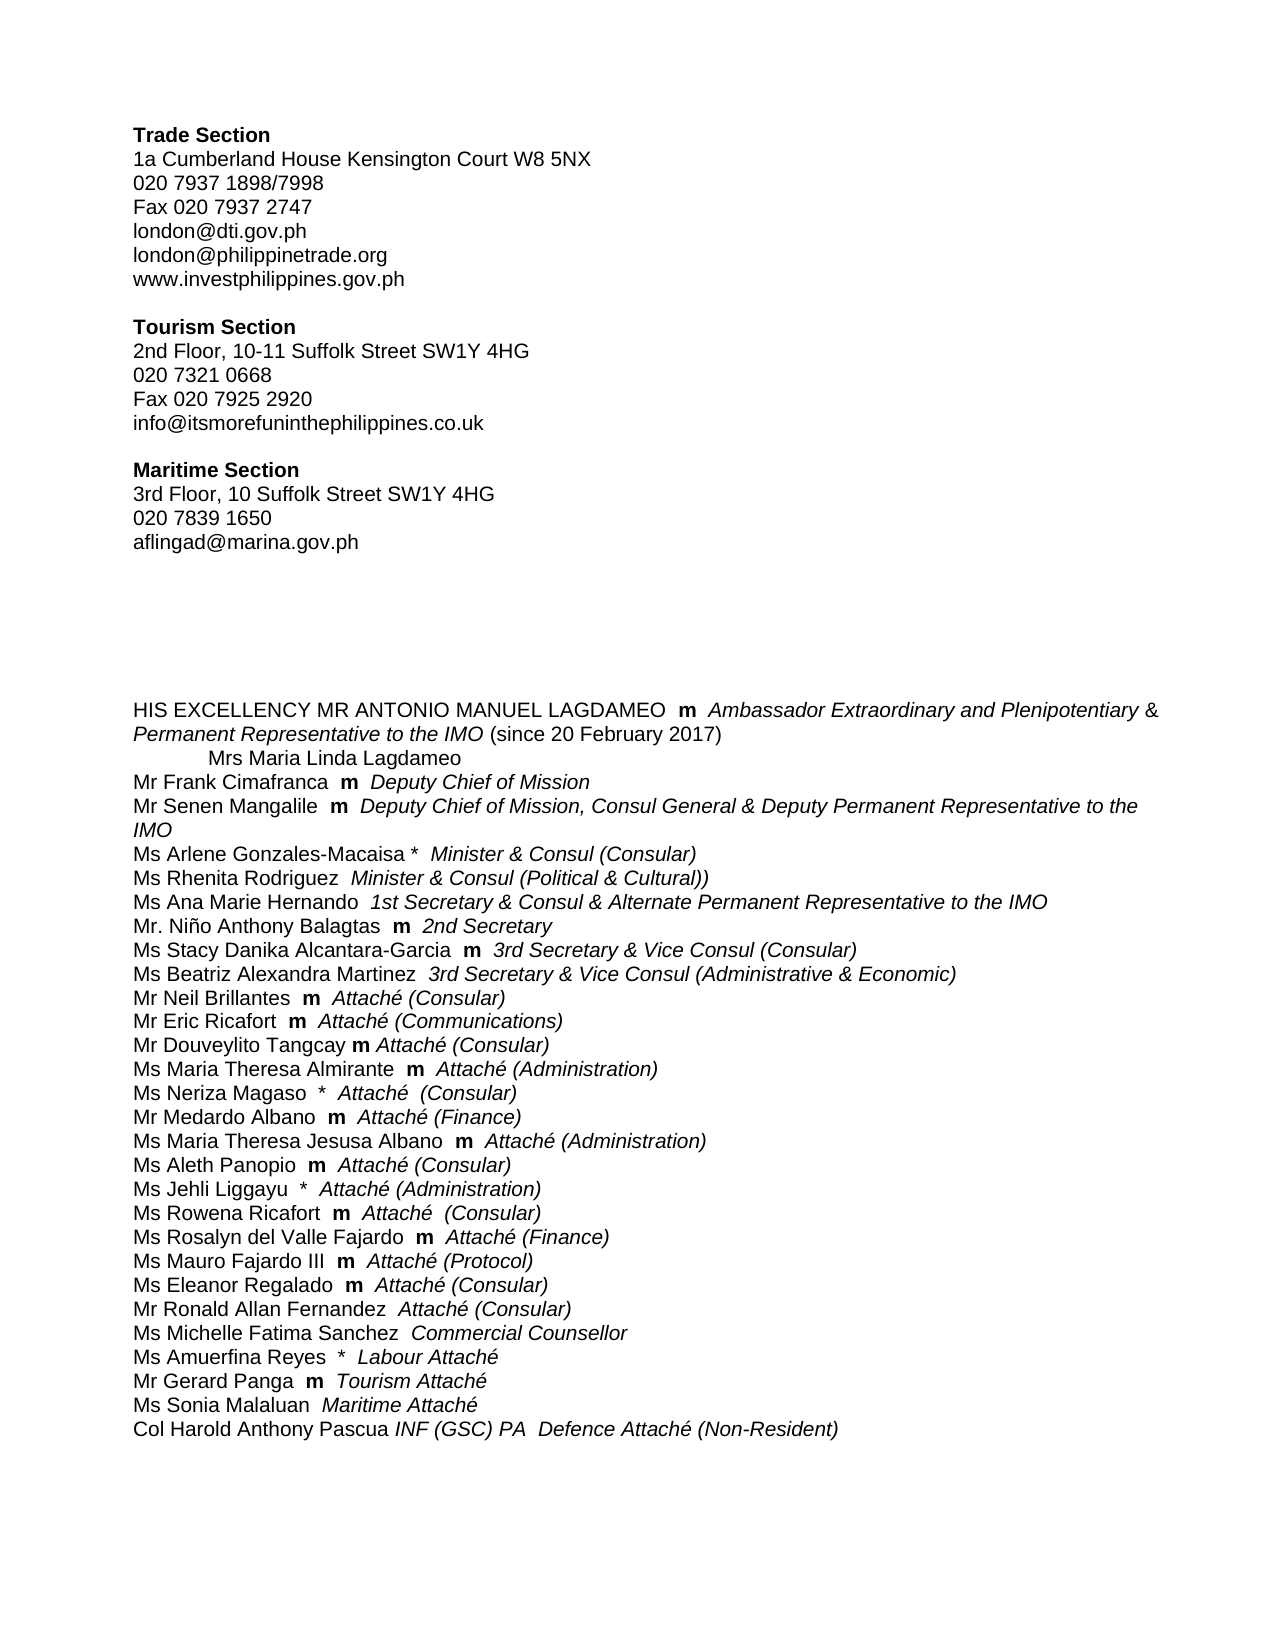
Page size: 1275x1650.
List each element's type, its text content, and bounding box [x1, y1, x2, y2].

text Ms Mauro Fajardo III m Attaché (Protocol) [133, 1249, 1181, 1273]
text 3rd Floor, 10 Suffolk Street SW1Y 4HG [133, 482, 1181, 506]
text Mr Senen Mangalile m Deputy Chief of Mission, Consul General & Deputy Permanent Representative to the IMO [133, 794, 1181, 842]
text Ms Stacy Danika Alcantara-Garcia m 3rd Secretary & Vice Consul (Consular) [133, 937, 1181, 961]
text www.investphilippines.gov.ph [133, 267, 1181, 291]
text Maritime Section [133, 458, 1181, 482]
text Ms Beatriz Alexandra Martinez 3rd Secretary & Vice Consul (Administrative & Economic) [133, 961, 1181, 985]
text Ms Rhenita Rodriguez Minister & Consul (Political & Cultural)) [133, 866, 1181, 889]
text Mr Neil Brillantes m Attaché (Consular) [133, 985, 1181, 1009]
text Ms Eleanor Regalado m Attaché (Consular) [133, 1273, 1181, 1297]
text Ms Maria Theresa Jesusa Albano m Attaché (Administration) [133, 1129, 1181, 1153]
text Mr Douveylito Tangcay m Attaché (Consular) [133, 1033, 1181, 1057]
text 1a Cumberland House Kensington Court W8 5NX [133, 147, 1181, 171]
text Mrs Maria Linda Lagdameo [133, 746, 1181, 770]
text Fax 020 7937 2747 [133, 195, 1181, 219]
text Ms Arlene Gonzales-Macaisa * Minister & Consul (Consular) [133, 842, 1181, 866]
text info@itsmorefuninthephilippines.co.uk [133, 410, 1181, 434]
text Ms Ana Marie Hernando 1st Secretary & Consul & Alternate Permanent Representative to the IMO [133, 889, 1181, 913]
text Ms Rosalyn del Valle Fajardo m Attaché (Finance) [133, 1225, 1181, 1249]
text Tourism Section [133, 314, 1181, 338]
text Ms Sonia Malaluan Maritime Attaché [133, 1393, 1181, 1417]
text Ms Rowena Ricafort m Attaché (Consular) [133, 1201, 1181, 1225]
text Mr Medardo Albano m Attaché (Finance) [133, 1105, 1181, 1129]
text 2nd Floor, 10-11 Suffolk Street SW1Y 4HG [133, 338, 1181, 362]
text 020 7839 1650 [133, 506, 1181, 530]
text aflingad@marina.gov.ph [133, 530, 1181, 554]
text HIS EXCELLENCY MR ANTONIO MANUEL LAGDAMEO m Ambassador Extraordinary and Plenipotentiary & Permanent Representative to the IMO (since 20 February 2017) [133, 698, 1181, 746]
text Ms Michelle Fatima Sanchez Commercial Counsellor [133, 1321, 1181, 1345]
text Trade Section [133, 123, 1181, 147]
text Ms Amuerfina Reyes * Labour Attaché [133, 1345, 1181, 1369]
text Mr Eric Ricafort m Attaché (Communications) [133, 1009, 1181, 1033]
text Ms Maria Theresa Almirante m Attaché (Administration) [133, 1057, 1181, 1081]
text Mr Frank Cimafranca m Deputy Chief of Mission [133, 770, 1181, 794]
text Ms Jehli Liggayu * Attaché (Administration) [133, 1177, 1181, 1201]
text Col Harold Anthony Pascua INF (GSC) PA Defence Attaché (Non-Resident) [133, 1417, 1181, 1441]
text Mr. Niño Anthony Balagtas m 2nd Secretary [133, 913, 1181, 937]
text london@dti.gov.ph [133, 219, 1181, 243]
text london@philippinetrade.org [133, 243, 1181, 267]
text Mr Ronald Allan Fernandez Attaché (Consular) [133, 1297, 1181, 1321]
text Mr Gerard Panga m Tourism Attaché [133, 1369, 1181, 1393]
text 020 7321 0668 [133, 362, 1181, 386]
text 020 7937 1898/7998 [133, 171, 1181, 195]
text Ms Aleth Panopio m Attaché (Consular) [133, 1153, 1181, 1177]
text Ms Neriza Magaso * Attaché (Consular) [133, 1081, 1181, 1105]
text Fax 020 7925 2920 [133, 386, 1181, 410]
